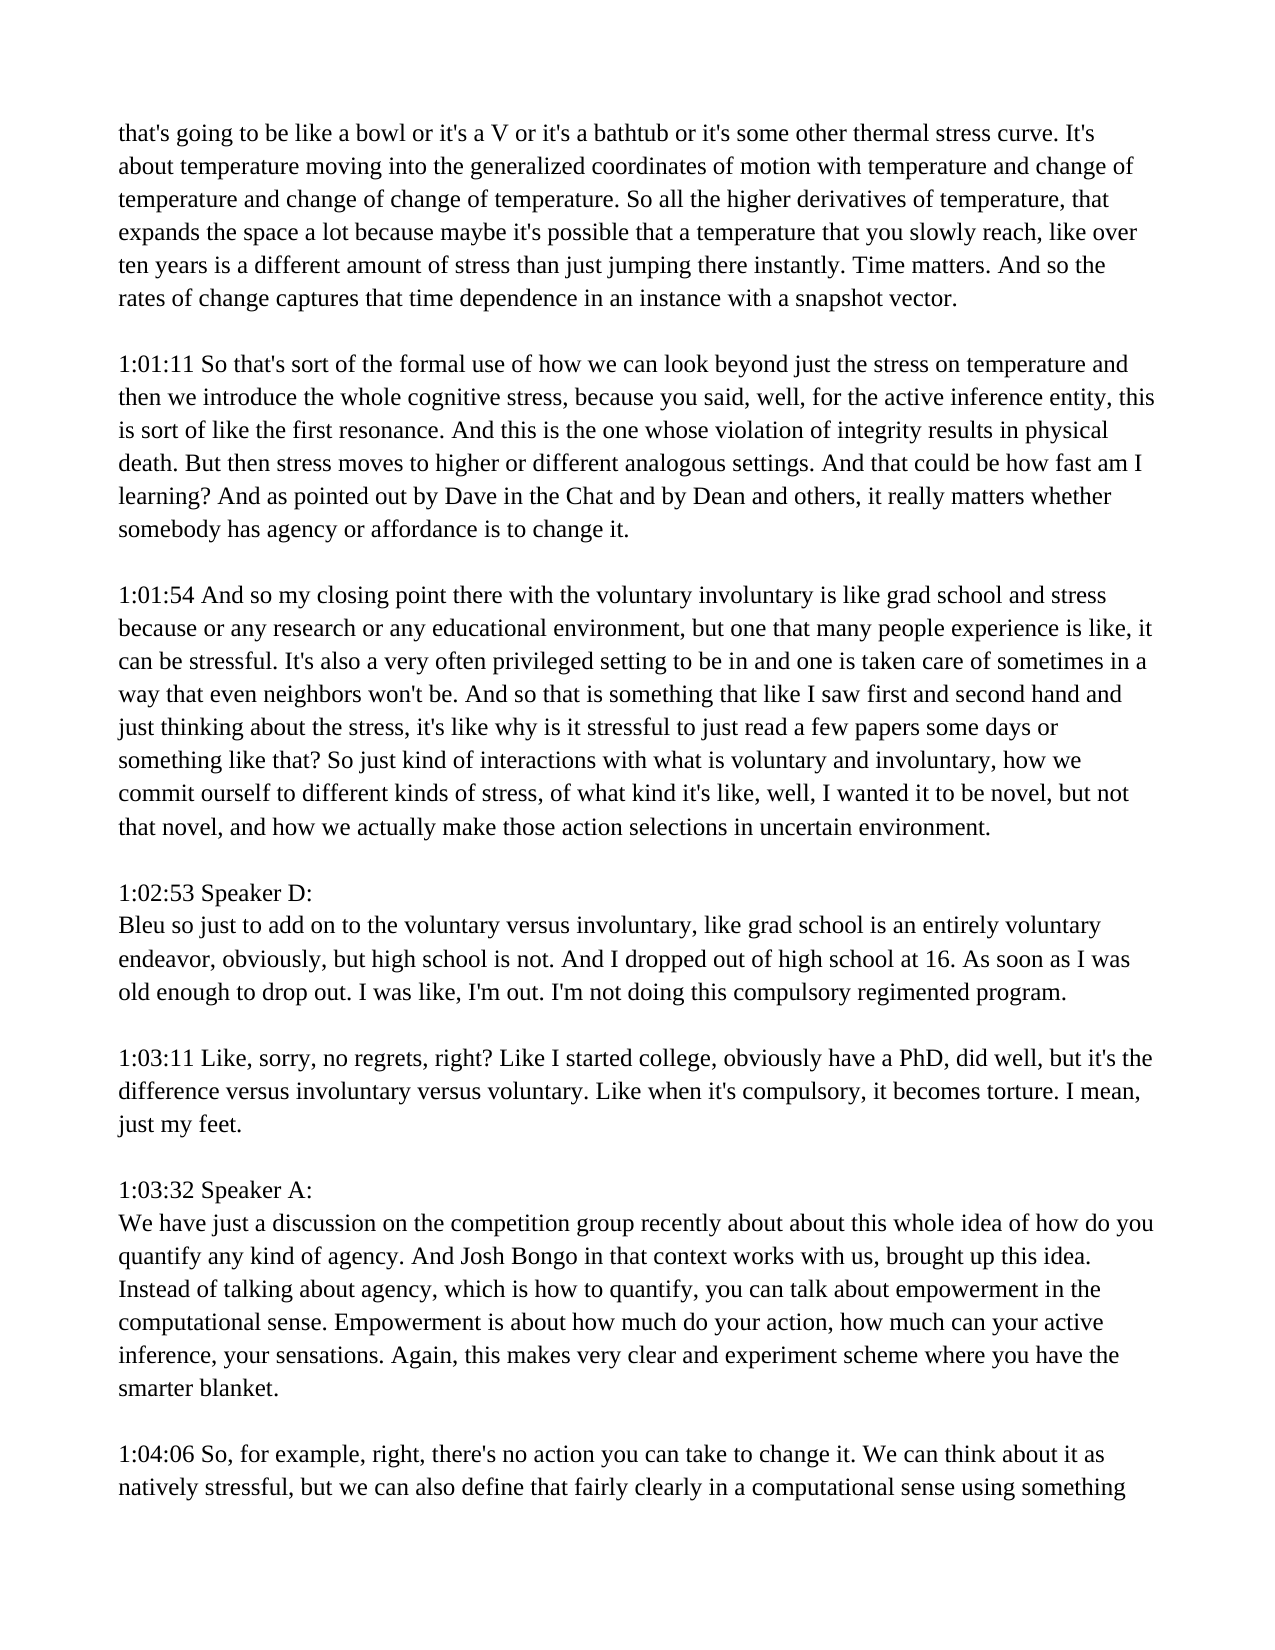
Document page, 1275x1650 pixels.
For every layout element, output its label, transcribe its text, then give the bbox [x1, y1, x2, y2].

text that's going to be like a bowl or it's a V or it's a bathtub or it's some other thermal stress curve. It's about temperature moving into the generalized coordinates of motion with temperature and change of temperature and change of change of temperature. So all the higher derivatives of temperature, that expands the space a lot because maybe it's possible that a temperature that you slowly reach, like over ten years is a different amount of stress than just jumping there instantly. Time matters. And so the rates of change captures that time dependence in an instance with a snapshot vector. 1:01:11 So that's sort of the formal use of how we can look beyond just the stress on temperature and then we introduce the whole cognitive stress, because you said, well, for the active inference entity, this is sort of like the first resonance. And this is the one whose violation of integrity results in physical death. But then stress moves to higher or different analogous settings. And that could be how fast am I learning? And as pointed out by Dave in the Chat and by Dean and others, it really matters whether somebody has agency or affordance is to change it. 1:01:54 And so my closing point there with the voluntary involuntary is like grad school and stress because or any research or any educational environment, but one that many people experience is like, it can be stressful. It's also a very often privileged setting to be in and one is taken care of sometimes in a way that even neighbors won't be. And so that is something that like I saw first and second hand and just thinking about the stress, it's like why is it stressful to just read a few papers some days or something like that? So just kind of interactions with what is voluntary and involuntary, how we commit ourself to different kinds of stress, of what kind it's like, well, I wanted it to be novel, but not that novel, and how we actually make those action selections in uncertain environment. 1:02:53 Speaker D: Bleu so just to add on to the voluntary versus involuntary, like grad school is an entirely voluntary endeavor, obviously, but high school is not. And I dropped out of high school at 16. As soon as I was old enough to drop out. I was like, I'm out. I'm not doing this compulsory regimented program. 1:03:11 Like, sorry, no regrets, right? Like I started college, obviously have a PhD, did well, but it's the difference versus involuntary versus voluntary. Like when it's compulsory, it becomes torture. I mean, just my feet. 1:03:32 Speaker A: We have just a discussion on the competition group recently about about this whole idea of how do you quantify any kind of agency. And Josh Bongo in that context works with us, brought up this idea. Instead of talking about agency, which is how to quantify, you can talk about empowerment in the computational sense. Empowerment is about how much do your action, how much can your active inference, your sensations. Again, this makes very clear and experiment scheme where you have the smarter blanket. 1:04:06 So, for example, right, there's no action you can take to change it. We can think about it as natively stressful, but we can also define that fairly clearly in a computational sense using something [118, 118, 1157, 1501]
